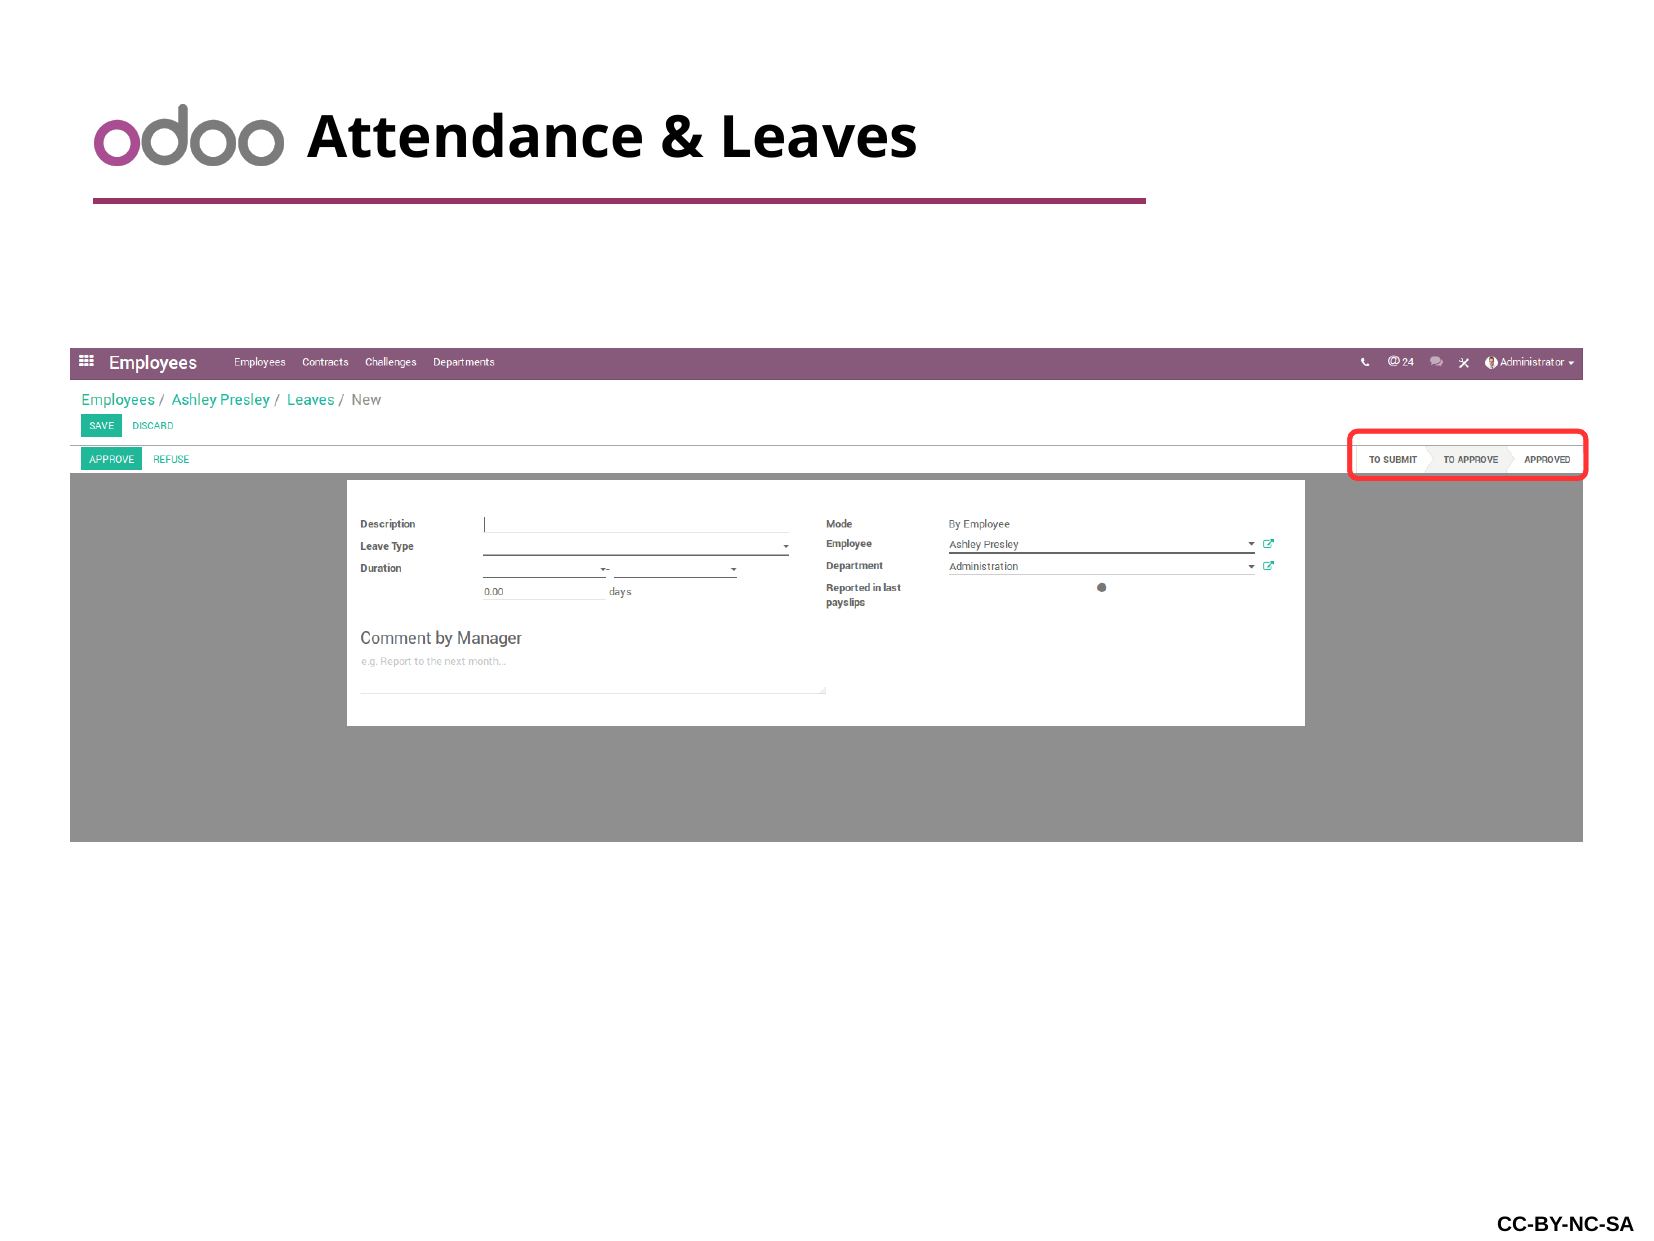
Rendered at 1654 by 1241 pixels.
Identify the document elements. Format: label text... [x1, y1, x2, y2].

picture [70, 348, 1583, 842]
text_box CC-BY-NC-SA [1482, 1204, 1654, 1241]
picture [94, 104, 284, 166]
text_box [1349, 431, 1586, 479]
title Attendance & Leaves [307, 31, 1570, 239]
